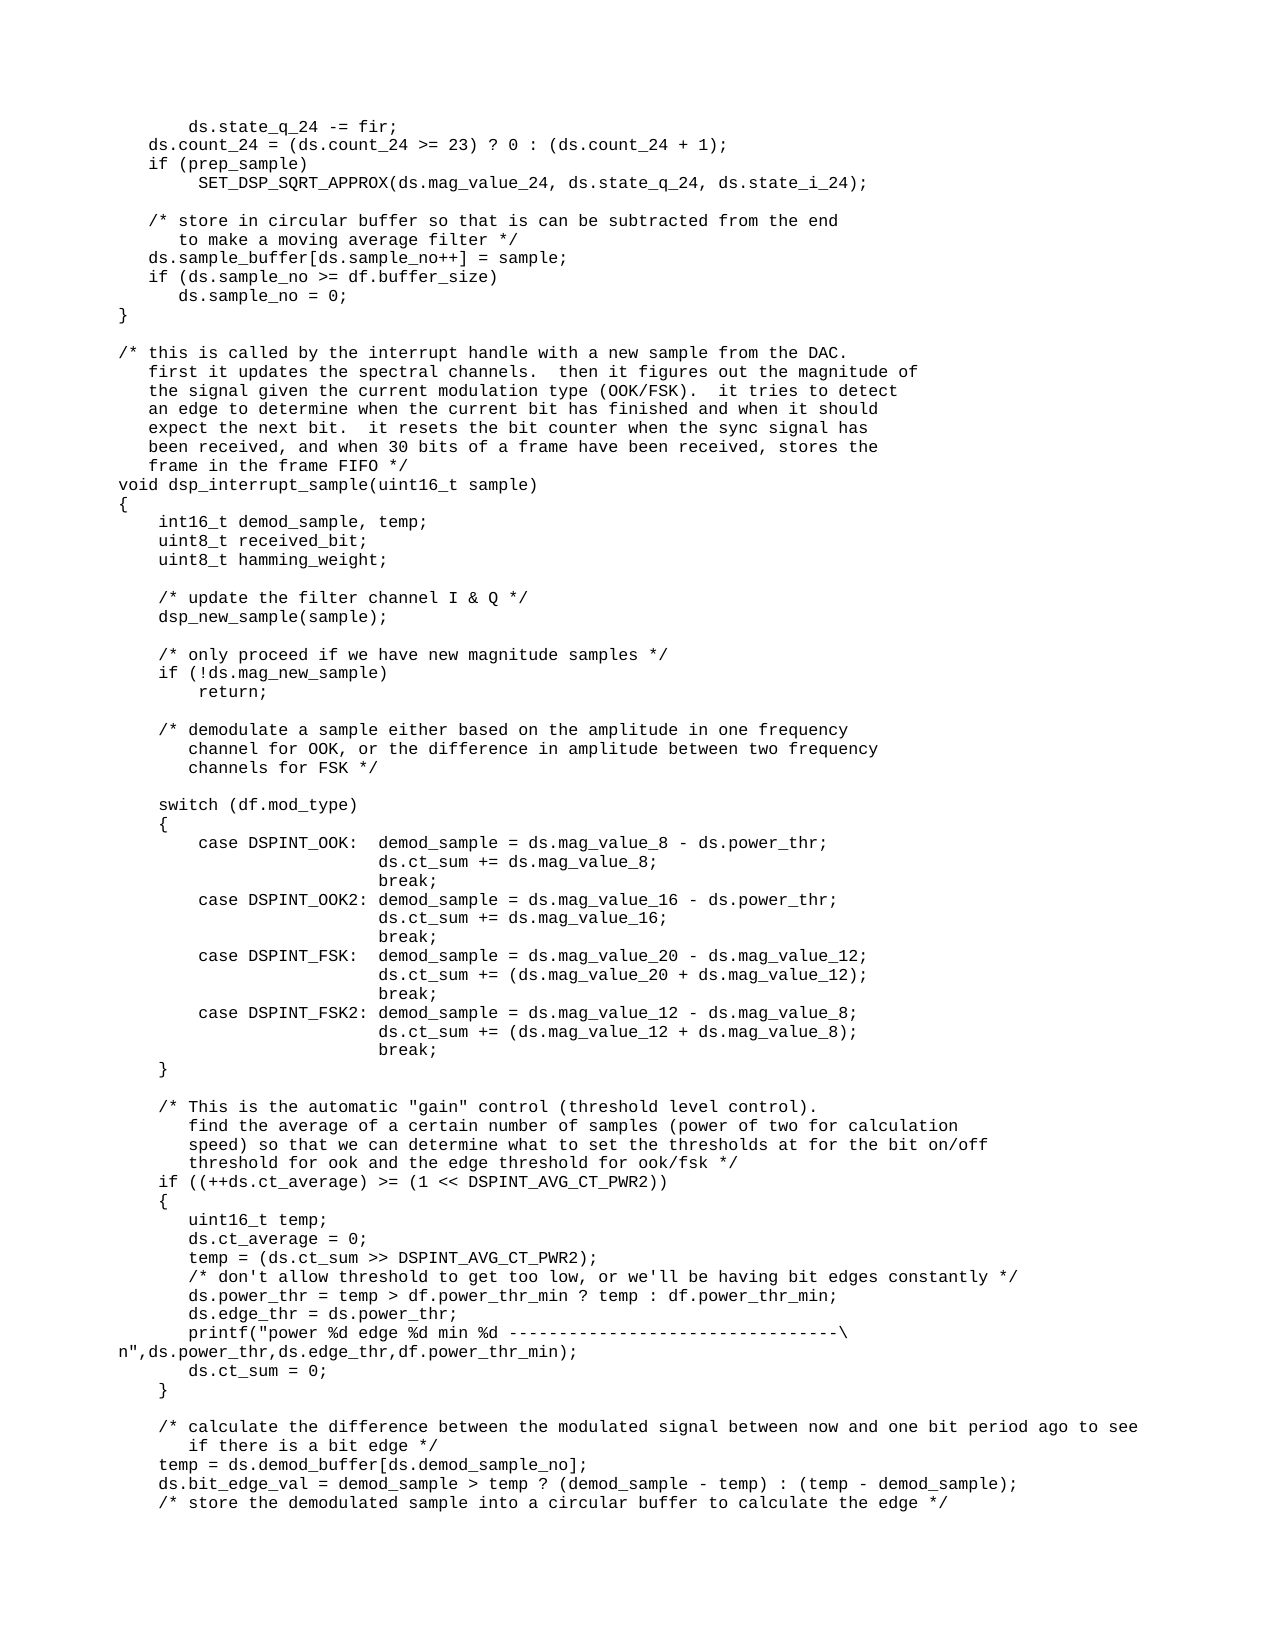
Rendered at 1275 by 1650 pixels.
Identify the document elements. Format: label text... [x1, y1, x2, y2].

text speed) so that we can determine what to set the thresholds at for the bit on/off [118, 1136, 1157, 1155]
text expect the next bit. it resets the bit counter when the sync signal has [118, 420, 1157, 439]
text /* update the filter channel I & Q */ [118, 589, 1157, 608]
text case DSPINT_FSK: demod_sample = ds.mag_value_20 - ds.mag_value_12; [118, 948, 1157, 967]
text ds.ct_sum = 0; [118, 1362, 1157, 1381]
text channels for FSK */ [118, 759, 1157, 778]
text /* store the demodulated sample into a circular buffer to calculate the edge */ [118, 1494, 1157, 1513]
text ds.ct_average = 0; [118, 1231, 1157, 1249]
text case DSPINT_FSK2: demod_sample = ds.mag_value_12 - ds.mag_value_8; [118, 1004, 1157, 1023]
text threshold for ook and the edge threshold for ook/fsk */ [118, 1155, 1157, 1174]
text switch (df.mod_type) [118, 797, 1157, 816]
text uint16_t temp; [118, 1212, 1157, 1231]
text void dsp_interrupt_sample(uint16_t sample) [118, 476, 1157, 495]
text ds.power_thr = temp > df.power_thr_min ? temp : df.power_thr_min; [118, 1287, 1157, 1306]
text { [118, 1193, 1157, 1212]
text ds.edge_thr = ds.power_thr; [118, 1306, 1157, 1325]
text } [118, 307, 1157, 326]
text int16_t demod_sample, temp; [118, 514, 1157, 533]
text if there is a bit edge */ [118, 1438, 1157, 1457]
text break; [118, 872, 1157, 891]
text /* calculate the difference between the modulated signal between now and one bit period ago to see [118, 1419, 1157, 1438]
text temp = ds.demod_buffer[ds.demod_sample_no]; [118, 1457, 1157, 1476]
text break; [118, 1042, 1157, 1061]
text dsp_new_sample(sample); [118, 608, 1157, 627]
text printf("power %d edge %d min %d ---------------------------------\n",ds.power_thr,ds.edge_thr,df.power_thr_min); [118, 1325, 1157, 1362]
text uint8_t hamming_weight; [118, 552, 1157, 571]
text } [118, 1381, 1157, 1400]
text channel for OOK, or the difference in amplitude between two frequency [118, 740, 1157, 759]
text temp = (ds.ct_sum >> DSPINT_AVG_CT_PWR2); [118, 1249, 1157, 1268]
text if ((++ds.ct_average) >= (1 << DSPINT_AVG_CT_PWR2)) [118, 1174, 1157, 1193]
text if (prep_sample) [118, 156, 1157, 175]
text ds.state_q_24 -= fir; [118, 118, 1157, 137]
text find the average of a certain number of samples (power of two for calculation [118, 1117, 1157, 1136]
text { [118, 816, 1157, 834]
text ds.ct_sum += (ds.mag_value_20 + ds.mag_value_12); [118, 967, 1157, 985]
text ds.ct_sum += ds.mag_value_8; [118, 853, 1157, 872]
text ds.ct_sum += ds.mag_value_16; [118, 910, 1157, 929]
text /* This is the automatic "gain" control (threshold level control). [118, 1098, 1157, 1117]
text ds.bit_edge_val = demod_sample > temp ? (demod_sample - temp) : (temp - demod_sample); [118, 1476, 1157, 1494]
text ds.count_24 = (ds.count_24 >= 23) ? 0 : (ds.count_24 + 1); [118, 137, 1157, 156]
text to make a moving average filter */ [118, 231, 1157, 250]
text /* store in circular buffer so that is can be subtracted from the end [118, 212, 1157, 231]
text first it updates the spectral channels. then it figures out the magnitude of [118, 363, 1157, 382]
text { [118, 495, 1157, 514]
text /* this is called by the interrupt handle with a new sample from the DAC. [118, 344, 1157, 363]
text break; [118, 929, 1157, 948]
text uint8_t received_bit; [118, 533, 1157, 552]
text ds.sample_no = 0; [118, 288, 1157, 307]
text the signal given the current modulation type (OOK/FSK). it tries to detect [118, 382, 1157, 401]
text ds.sample_buffer[ds.sample_no++] = sample; [118, 250, 1157, 269]
text break; [118, 985, 1157, 1004]
text case DSPINT_OOK: demod_sample = ds.mag_value_8 - ds.power_thr; [118, 834, 1157, 853]
text frame in the frame FIFO */ [118, 457, 1157, 476]
text ds.ct_sum += (ds.mag_value_12 + ds.mag_value_8); [118, 1023, 1157, 1042]
text if (ds.sample_no >= df.buffer_size) [118, 269, 1157, 288]
text /* demodulate a sample either based on the amplitude in one frequency [118, 721, 1157, 740]
text } [118, 1061, 1157, 1080]
text case DSPINT_OOK2: demod_sample = ds.mag_value_16 - ds.power_thr; [118, 891, 1157, 910]
text /* don't allow threshold to get too low, or we'll be having bit edges constantly */ [118, 1268, 1157, 1287]
text SET_DSP_SQRT_APPROX(ds.mag_value_24, ds.state_q_24, ds.state_i_24); [118, 175, 1157, 193]
text /* only proceed if we have new magnitude samples */ [118, 646, 1157, 665]
text return; [118, 684, 1157, 703]
text an edge to determine when the current bit has finished and when it should [118, 401, 1157, 420]
text if (!ds.mag_new_sample) [118, 665, 1157, 684]
text been received, and when 30 bits of a frame have been received, stores the [118, 439, 1157, 457]
